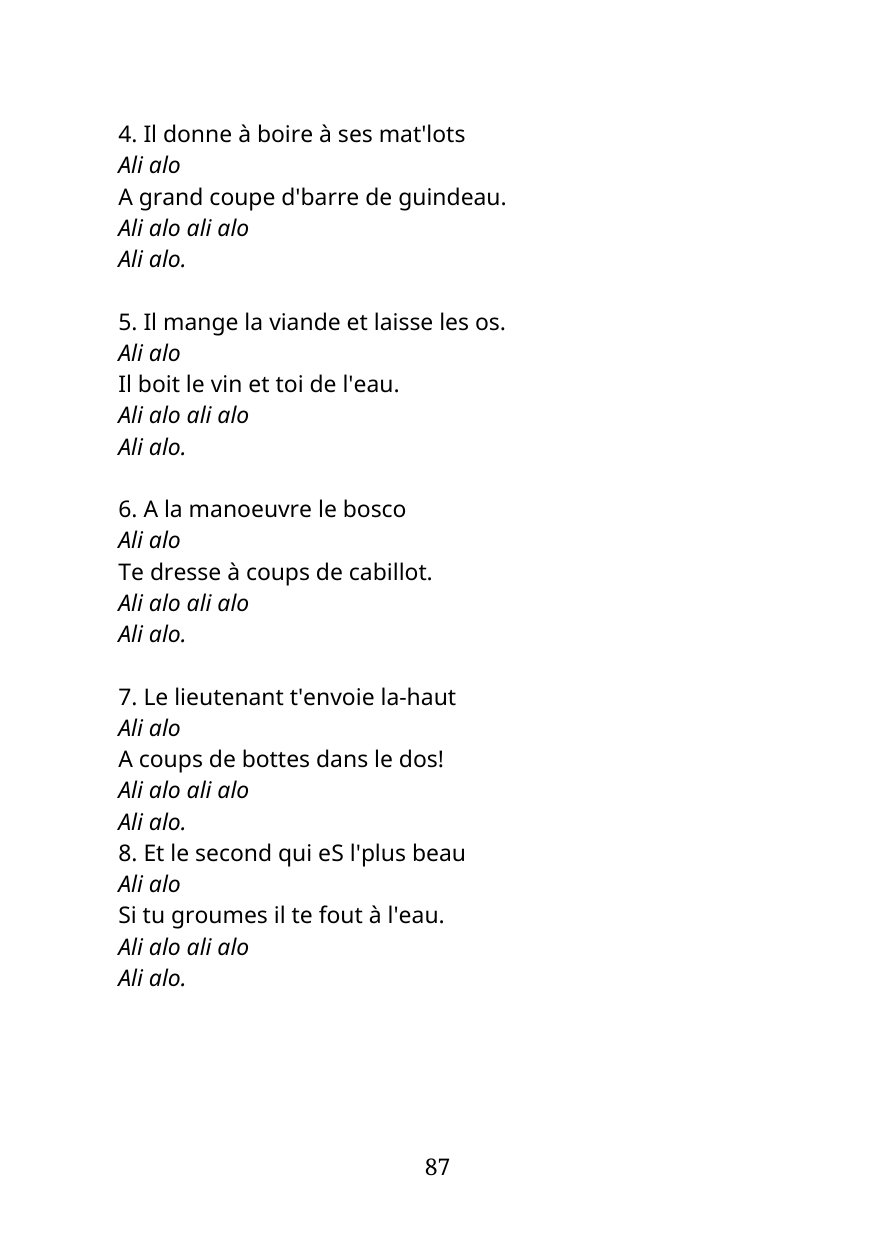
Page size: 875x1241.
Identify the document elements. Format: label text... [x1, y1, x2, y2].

text 8. Et le second qui eS l'plus beau Ali alo Si tu groumes il te fout à l'eau. Ali alo ali alo Ali alo. [118, 837, 756, 993]
text 5. Il mange la viande et laisse les os. Ali alo Il boit le vin et toi de l'eau. Ali alo ali alo Ali alo. [118, 306, 756, 462]
text 6. A la manoeuvre le bosco Ali alo Te dresse à coups de cabillot. Ali alo ali alo Ali alo. [118, 493, 756, 649]
text 4. Il donne à boire à ses mat'lots Ali alo A grand coupe d'barre de guindeau. Ali alo ali alo Ali alo. [118, 118, 756, 274]
text 7. Le lieutenant t'envoie la-haut Ali alo A coups de bottes dans le dos! Ali alo ali alo Ali alo. [118, 681, 756, 837]
